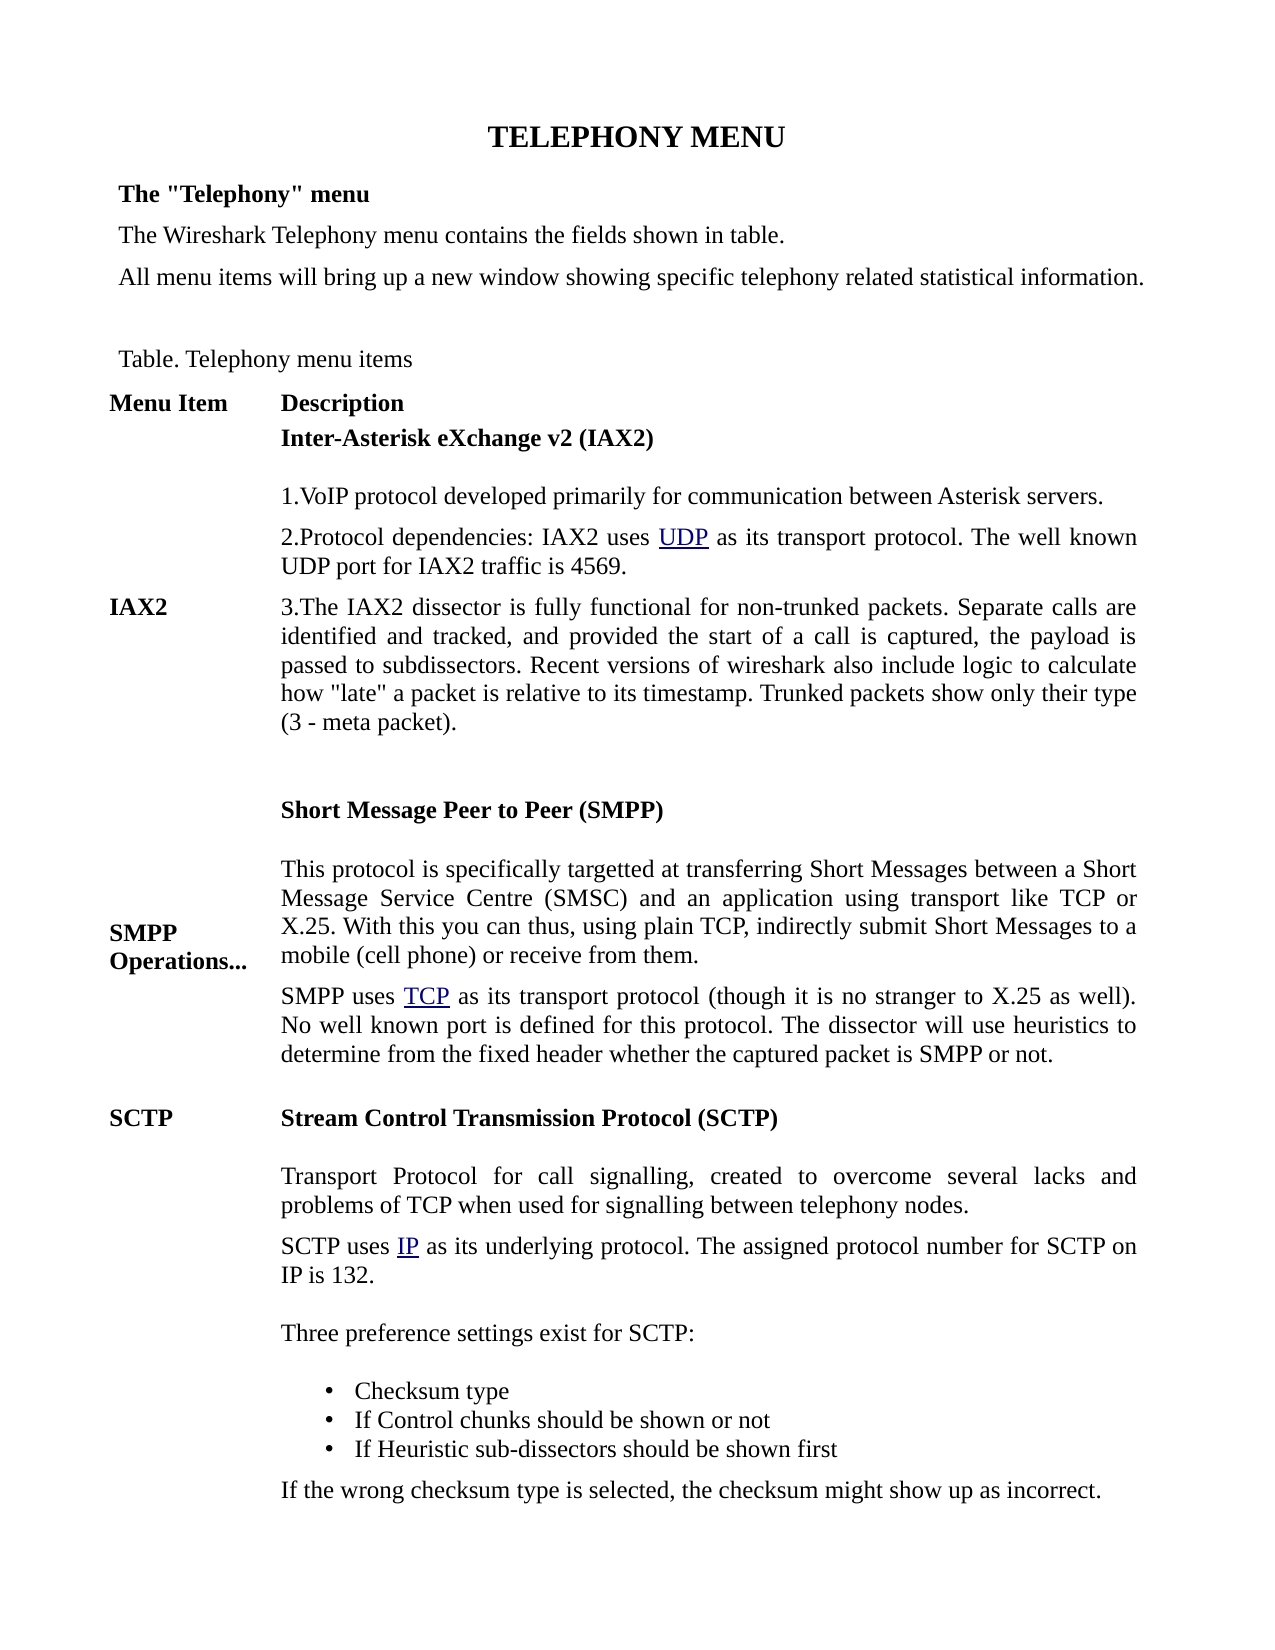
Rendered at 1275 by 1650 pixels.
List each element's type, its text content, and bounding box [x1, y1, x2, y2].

text All menu items will bring up a new window showing specific telephony related statistical information. [118, 262, 1181, 290]
table_cell SCTP [106, 1100, 270, 1519]
table_cell Short Message Peer to Peer (SMPP) This protocol is specifically targetted at transferring Short Messages between a Short Message Service Centre (SMSC) and an application using transport like TCP or X.25. With this you can thus, using plain TCP, indirectly submit Short Messages to a mobile (cell phone) or receive from them. SMPP uses TCP as its transport protocol (though it is no stranger to X.25 as well). No well known port is defined for this protocol. The dissector will use heuristics to determine from the fixed header whether the captured packet is SMPP or not. [278, 793, 1141, 1100]
table_cell [270, 420, 278, 793]
text TELEPHONY MENU [118, 118, 1181, 154]
table_cell Stream Control Transmission Protocol (SCTP) Transport Protocol for call signalling, created to overcome several lacks and problems of TCP when used for signalling between telephony nodes. SCTP uses IP as its underlying protocol. The assigned protocol number for SCTP on IP is 132. Three preference settings exist for SCTP: Checksum type If Control chunks should be shown or not If Heuristic sub-dissectors should be shown first If the wrong checksum type is selected, the checksum might show up as incorrect. [278, 1100, 1141, 1519]
table_cell [270, 793, 278, 1100]
table_cell IAX2 [106, 420, 270, 793]
text The Wireshark Telephony menu contains the fields shown in table. [118, 220, 1181, 249]
table_header Description [278, 385, 1141, 420]
table_cell [270, 1100, 278, 1519]
table_header Menu Item [106, 385, 270, 420]
table_cell Inter-Asterisk eXchange v2 (IAX2) VoIP protocol developed primarily for communication between Asterisk servers. Protocol dependencies: IAX2 uses UDP as its transport protocol. The well known UDP port for IAX2 traffic is 4569. The IAX2 dissector is fully functional for non-trunked packets. Separate calls are identified and tracked, and provided the start of a call is captured, the payload is passed to subdissectors. Recent versions of wireshark also include logic to calculate how "late" a packet is relative to its timestamp. Trunked packets show only their type (3 - meta packet). [278, 420, 1141, 793]
subtitle The "Telephony" menu [118, 179, 1181, 208]
table_header [270, 385, 278, 420]
text Table. Telephony menu items [118, 344, 1181, 373]
table_cell SMPP Operations... [106, 793, 270, 1100]
